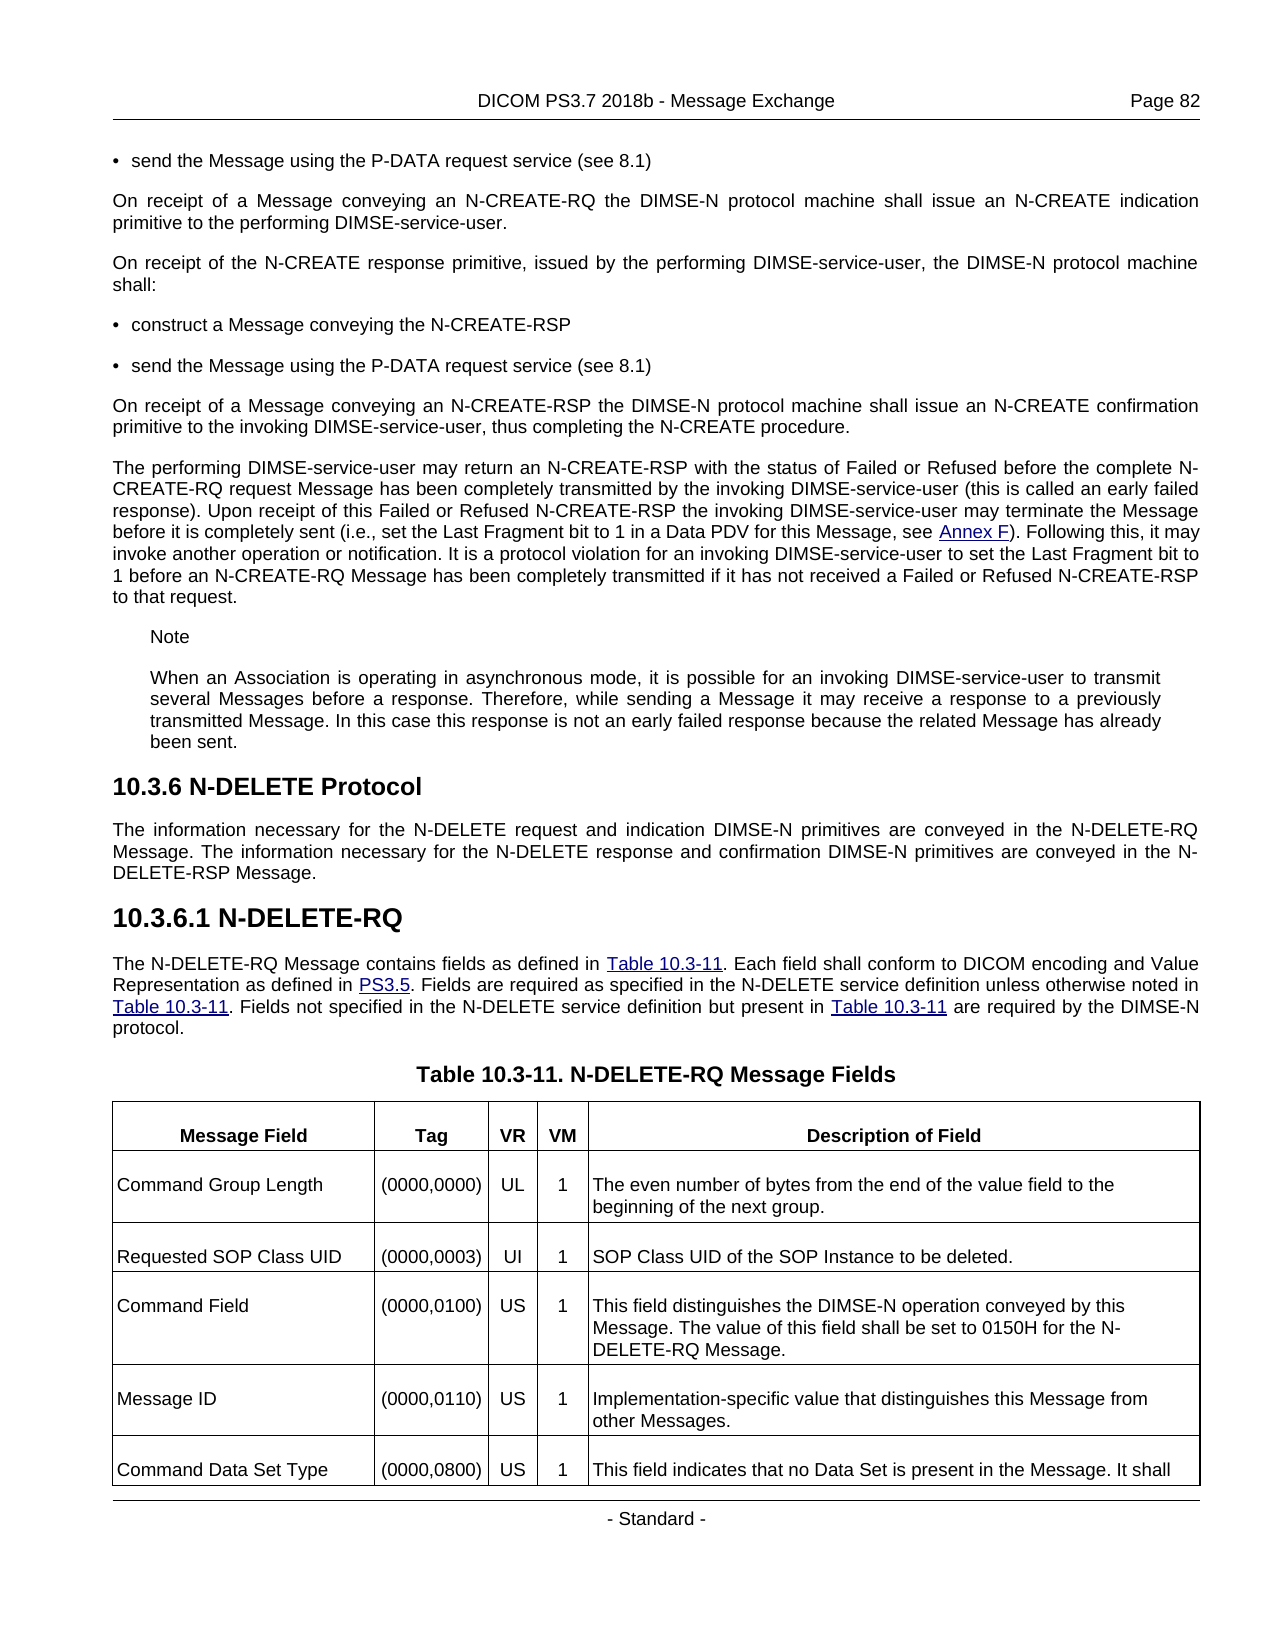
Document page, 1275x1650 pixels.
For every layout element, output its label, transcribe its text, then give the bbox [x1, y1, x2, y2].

table_header Tag [375, 1102, 488, 1150]
text On receipt of the N-CREATE response primitive, issued by the performing DIMSE-service-user, the DIMSE-N protocol machine shall: [112, 252, 1200, 295]
table_cell (0000,0003) [375, 1223, 488, 1271]
table_cell Message ID [113, 1365, 374, 1435]
table_cell 1 [538, 1151, 588, 1222]
text Table 10.3-11. N-DELETE-RQ Message Fields [112, 1061, 1200, 1087]
table_header VR [489, 1102, 537, 1150]
text When an Association is operating in asynchronous mode, it is possible for an invoking DIMSE-service-user to transmit several Messages before a response. Therefore, while sending a Message it may receive a response to a previously transmitted Message. In this case this response is not an early failed response because the related Message has already been sent. [150, 667, 1162, 753]
table_cell UL [489, 1151, 537, 1222]
table_cell (0000,0110) [375, 1365, 488, 1435]
table_cell Command Field [113, 1272, 374, 1364]
table_cell This field distinguishes the DIMSE-N operation conveyed by this Message. The value of this field shall be set to 0150H for the N-DELETE-RQ Message. [589, 1272, 1199, 1364]
table_cell 1 [538, 1436, 588, 1485]
table_cell (0000,0100) [375, 1272, 488, 1364]
table_cell Command Group Length [113, 1151, 374, 1222]
table_cell 1 [538, 1272, 588, 1364]
table_cell US [489, 1272, 537, 1364]
table_cell SOP Class UID of the SOP Instance to be deleted. [589, 1223, 1199, 1271]
table_cell (0000,0000) [375, 1151, 488, 1222]
list send the Message using the P-DATA request service (see 8.1) [112, 354, 1200, 376]
table_cell (0000,0800) [375, 1436, 488, 1485]
table_cell This field indicates that no Data Set is present in the Message. It shall [589, 1436, 1199, 1485]
text On receipt of a Message conveying an N-CREATE-RSP the DIMSE-N protocol machine shall issue an N-CREATE confirmation primitive to the invoking DIMSE-service-user, thus completing the N-CREATE procedure. [112, 395, 1200, 438]
text The N-DELETE-RQ Message contains fields as defined in Table 10.3-11. Each field shall conform to DICOM encoding and Value Representation as defined in PS3.5. Fields are required as specified in the N-DELETE service definition unless otherwise noted in Table 10.3-11. Fields not specified in the N-DELETE service definition but present in Table 10.3-11 are required by the DIMSE-N protocol. [112, 952, 1200, 1039]
table_cell Command Data Set Type [113, 1436, 374, 1485]
table_header Description of Field [589, 1102, 1199, 1150]
list send the Message using the P-DATA request service (see 8.1) [112, 150, 1200, 172]
text Note [150, 626, 1162, 648]
table_header VM [538, 1102, 588, 1150]
text On receipt of a Message conveying an N-CREATE-RQ the DIMSE-N protocol machine shall issue an N-CREATE indication primitive to the performing DIMSE-service-user. [112, 190, 1200, 233]
table_cell UI [489, 1223, 537, 1271]
text The information necessary for the N-DELETE request and indication DIMSE-N primitives are conveyed in the N-DELETE-RQ Message. The information necessary for the N-DELETE response and confirmation DIMSE-N primitives are conveyed in the N-DELETE-RSP Message. [112, 819, 1200, 884]
table_cell US [489, 1365, 537, 1435]
text 10.3.6.1 N-DELETE-RQ [112, 902, 1200, 934]
table_cell Requested SOP Class UID [113, 1223, 374, 1271]
table_cell The even number of bytes from the end of the value field to the beginning of the next group. [589, 1151, 1199, 1222]
table_cell 1 [538, 1223, 588, 1271]
table_header Message Field [113, 1102, 374, 1150]
text 10.3.6 N-DELETE Protocol [112, 772, 1200, 800]
table_cell Implementation-specific value that distinguishes this Message from other Messages. [589, 1365, 1199, 1435]
table_cell US [489, 1436, 537, 1485]
text The performing DIMSE-service-user may return an N-CREATE-RSP with the status of Failed or Refused before the complete N-CREATE-RQ request Message has been completely transmitted by the invoking DIMSE-service-user (this is called an early failed response). Upon receipt of this Failed or Refused N-CREATE-RSP the invoking DIMSE-service-user may terminate the Message before it is completely sent (i.e., set the Last Fragment bit to 1 in a Data PDV for this Message, see Annex F). Following this, it may invoke another operation or notification. It is a protocol violation for an invoking DIMSE-service-user to set the Last Fragment bit to 1 before an N-CREATE-RQ Message has been completely transmitted if it has not received a Failed or Refused N-CREATE-RSP to that request. [112, 457, 1200, 607]
list construct a Message conveying the N-CREATE-RSP [112, 314, 1200, 336]
table_cell 1 [538, 1365, 588, 1435]
